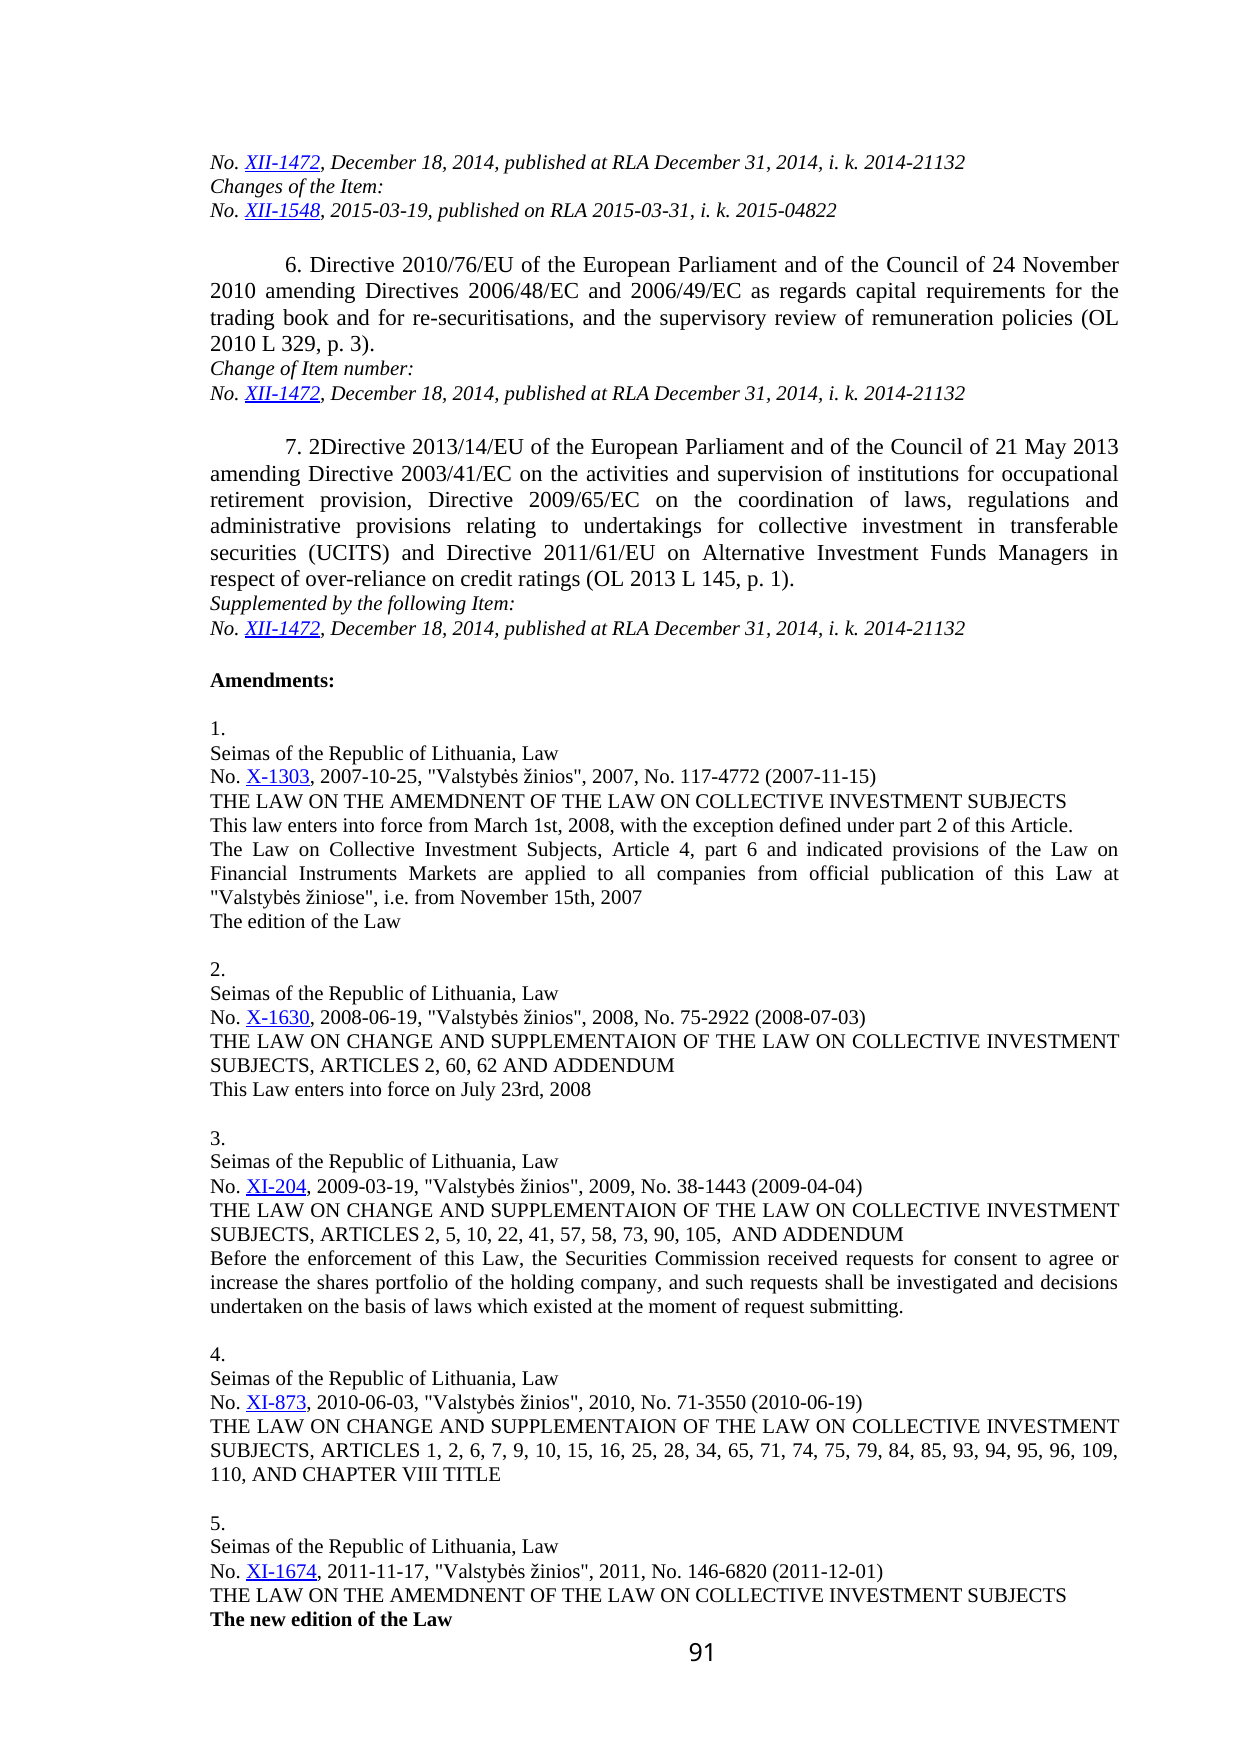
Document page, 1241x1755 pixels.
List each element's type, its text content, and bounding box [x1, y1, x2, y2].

text 5. [210, 1510, 1120, 1534]
text No. XII-1472, December 18, 2014, published at RLA December 31, 2014, i. k. 2014-21132 [210, 615, 1120, 639]
text Amendments: [210, 668, 1120, 692]
text THE LAW ON CHANGE AND SUPPLEMENTAION OF THE LAW ON COLLECTIVE INVESTMENT SUBJECTS, ARTICLES 2, 60, 62 AND ADDENDUM [210, 1029, 1120, 1077]
text Changes of the Item: [210, 174, 1120, 198]
text Seimas of the Republic of Lithuania, Law [210, 740, 1120, 764]
text 3. [210, 1125, 1120, 1149]
text 4. [210, 1342, 1120, 1366]
text 1. [210, 716, 1120, 740]
text THE LAW ON CHANGE AND SUPPLEMENTAION OF THE LAW ON COLLECTIVE INVESTMENT SUBJECTS, ARTICLES 2, 5, 10, 22, 41, 57, 58, 73, 90, 105, AND ADDENDUM [210, 1198, 1120, 1246]
text THE LAW ON CHANGE AND SUPPLEMENTAION OF THE LAW ON COLLECTIVE INVESTMENT SUBJECTS, ARTICLES 1, 2, 6, 7, 9, 10, 15, 16, 25, 28, 34, 65, 71, 74, 75, 79, 84, 85, 93, 94, 95, 96, 109, 110, AND CHAPTER VIII TITLE [210, 1414, 1120, 1486]
text No. XII-1472, December 18, 2014, published at RLA December 31, 2014, i. k. 2014-21132 [210, 380, 1120, 404]
text This law enters into force from March 1st, 2008, with the exception defined under part 2 of this Article. [210, 813, 1120, 837]
text 6. Directive 2010/76/EU of the European Parliament and of the Council of 24 November 2010 amending Directives 2006/48/EC and 2006/49/EC as regards capital requirements for the trading book and for re-securitisations, and the supervisory review of remuneration policies (OL 2010 L 329, p. 3). [210, 251, 1120, 356]
text The edition of the Law [210, 909, 1120, 933]
text Seimas of the Republic of Lithuania, Law [210, 981, 1120, 1005]
text Before the enforcement of this Law, the Securities Commission received requests for consent to agree or increase the shares portfolio of the holding company, and such requests shall be investigated and decisions undertaken on the basis of laws which existed at the moment of request submitting. [210, 1246, 1120, 1318]
text Seimas of the Republic of Lithuania, Law [210, 1149, 1120, 1173]
text The Law on Collective Investment Subjects, Article 4, part 6 and indicated provisions of the Law on Financial Instruments Markets are applied to all companies from official publication of this Law at "Valstybės žiniose", i.e. from November 15th, 2007 [210, 837, 1120, 909]
text 7. 2Directive 2013/14/EU of the European Parliament and of the Council of 21 May 2013 amending Directive 2003/41/EC on the activities and supervision of institutions for occupational retirement provision, Directive 2009/65/EC on the coordination of laws, regulations and administrative provisions relating to undertakings for collective investment in transferable securities (UCITS) and Directive 2011/61/EU on Alternative Investment Funds Managers in respect of over-reliance on credit ratings (OL 2013 L 145, p. 1). [210, 433, 1120, 591]
text No. XI-873, 2010-06-03, "Valstybės žinios", 2010, No. 71-3550 (2010-06-19) [210, 1390, 1120, 1414]
text Seimas of the Republic of Lithuania, Law [210, 1534, 1120, 1558]
text No. XII-1472, December 18, 2014, published at RLA December 31, 2014, i. k. 2014-21132 [210, 150, 1120, 174]
text This Law enters into force on July 23rd, 2008 [210, 1077, 1120, 1101]
text No. XI-204, 2009-03-19, "Valstybės žinios", 2009, No. 38-1443 (2009-04-04) [210, 1173, 1120, 1198]
text No. X-1630, 2008-06-19, "Valstybės žinios", 2008, No. 75-2922 (2008-07-03) [210, 1005, 1120, 1029]
text Seimas of the Republic of Lithuania, Law [210, 1366, 1120, 1390]
text No. XI-1674, 2011-11-17, "Valstybės žinios", 2011, No. 146-6820 (2011-12-01) [210, 1558, 1120, 1583]
text THE LAW ON THE AMEMDNENT OF THE LAW ON COLLECTIVE INVESTMENT SUBJECTS [210, 788, 1120, 813]
text No. X-1303, 2007-10-25, "Valstybės žinios", 2007, No. 117-4772 (2007-11-15) [210, 764, 1120, 788]
text THE LAW ON THE AMEMDNENT OF THE LAW ON COLLECTIVE INVESTMENT SUBJECTS [210, 1583, 1120, 1607]
text The new edition of the Law [210, 1607, 1120, 1631]
text Supplemented by the following Item: [210, 591, 1120, 615]
text No. XII-1548, 2015-03-19, published on RLA 2015-03-31, i. k. 2015-04822 [210, 198, 1120, 222]
text Change of Item number: [210, 356, 1120, 380]
text 2. [210, 957, 1120, 981]
